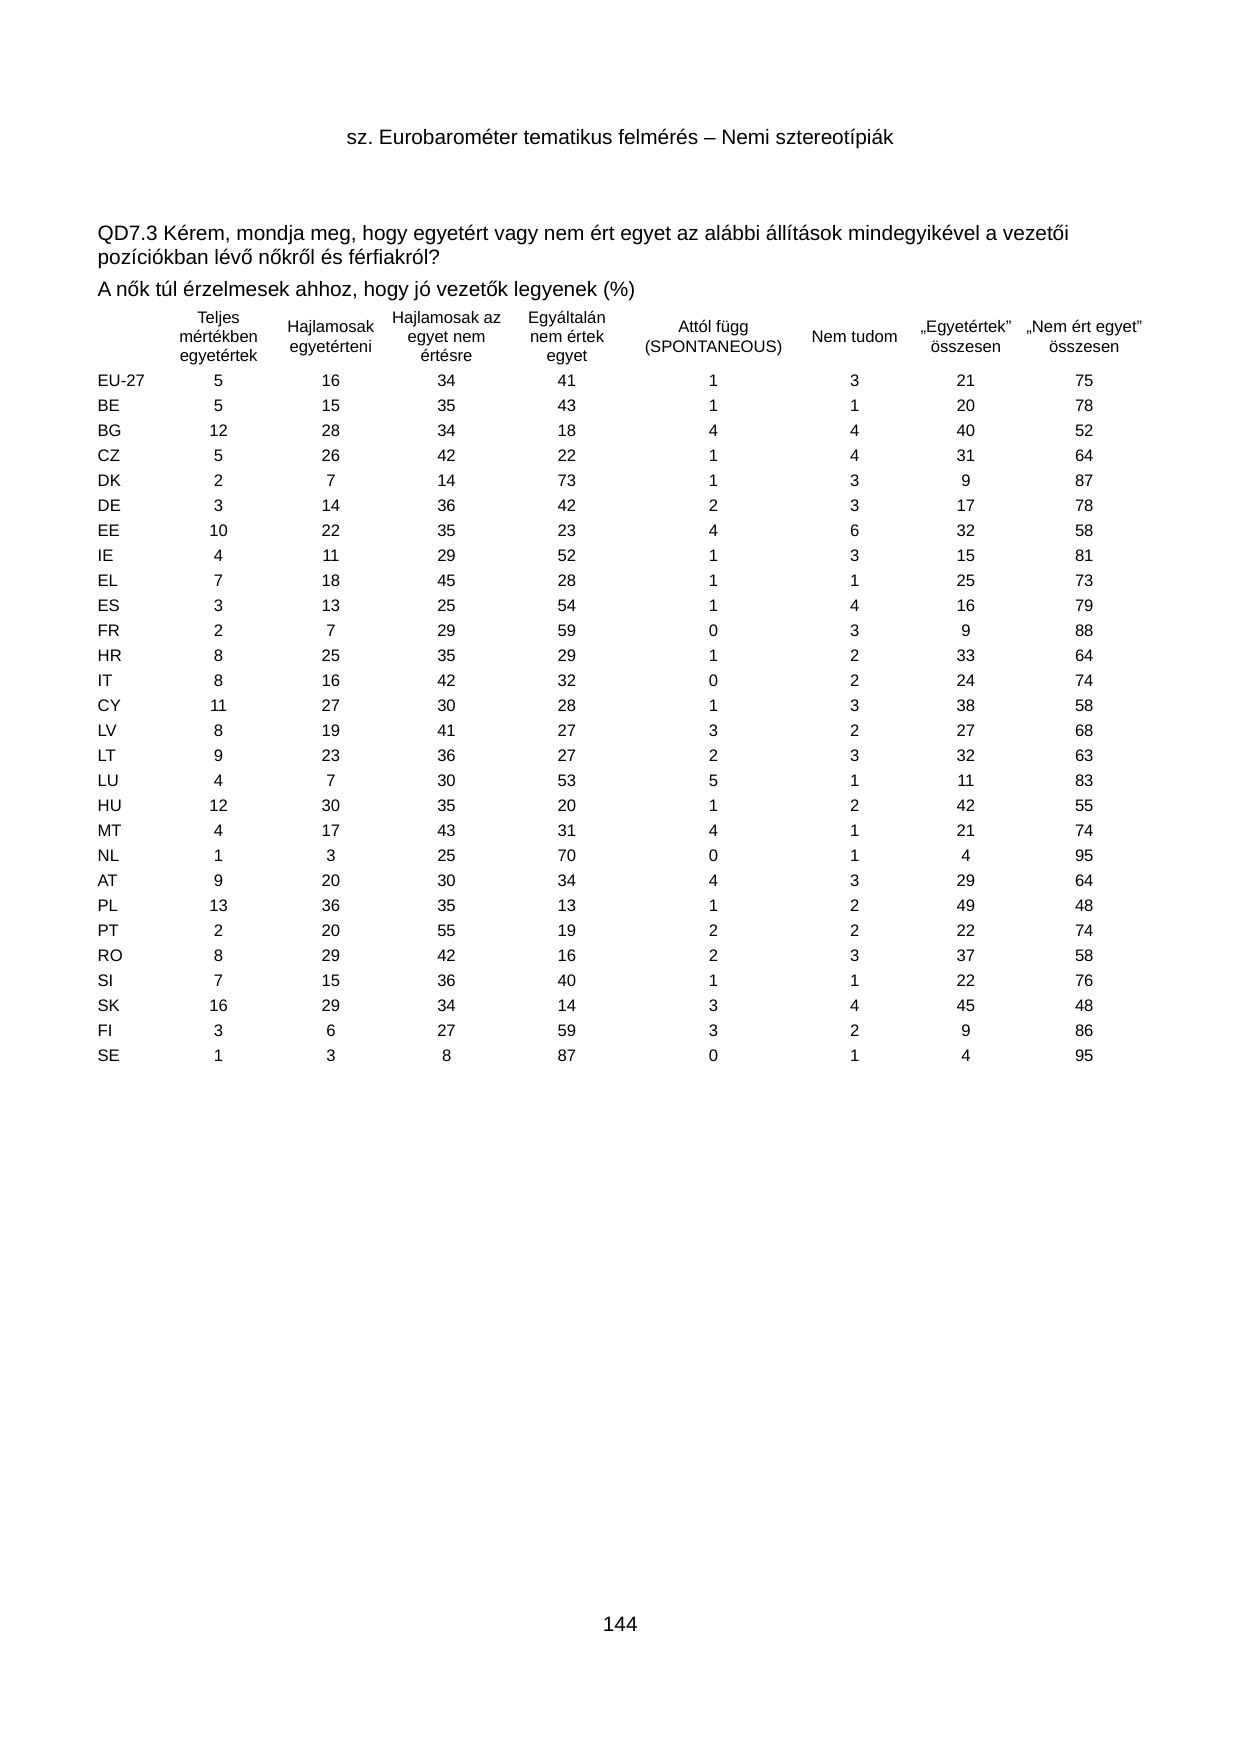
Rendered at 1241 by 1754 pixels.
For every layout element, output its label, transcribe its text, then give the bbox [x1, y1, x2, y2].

table_cell 3 [162, 493, 275, 518]
table_cell 35 [386, 393, 507, 418]
table_cell 32 [507, 668, 627, 693]
table_cell „Egyetértek” összesen [909, 305, 1022, 368]
table_cell AT [95, 868, 162, 893]
table_cell 35 [386, 518, 507, 543]
table_cell 41 [386, 718, 507, 743]
table_cell 95 [1022, 1043, 1146, 1068]
table_cell 1 [627, 368, 800, 393]
table_cell 9 [909, 1018, 1022, 1043]
table_cell 1 [162, 1043, 275, 1068]
table_cell 42 [386, 943, 507, 968]
table_cell 37 [909, 943, 1022, 968]
table_cell 7 [275, 768, 386, 793]
table_cell 58 [1022, 693, 1146, 718]
table_cell 3 [800, 493, 909, 518]
table_cell 1 [800, 968, 909, 993]
table_header QD7.3 Kérem, mondja meg, hogy egyetért vagy nem ért egyet az alábbi állítások mindegyikével a vezetői pozíciókban lévő nőkről és férfiakról? [95, 217, 1146, 272]
table_cell 25 [386, 843, 507, 868]
table_cell 59 [507, 618, 627, 643]
table_cell 1 [627, 443, 800, 468]
table_cell 2 [800, 918, 909, 943]
table_cell 3 [275, 843, 386, 868]
table_cell „Nem ért egyet” összesen [1022, 305, 1146, 368]
table_cell 1 [800, 843, 909, 868]
table_cell DK [95, 468, 162, 493]
table_cell 74 [1022, 918, 1146, 943]
table_cell 58 [1022, 943, 1146, 968]
table_cell 25 [275, 643, 386, 668]
table_cell 40 [909, 418, 1022, 443]
table_cell 2 [800, 793, 909, 818]
table_cell 29 [909, 868, 1022, 893]
table_cell 26 [275, 443, 386, 468]
table_cell 68 [1022, 718, 1146, 743]
table_cell 3 [800, 368, 909, 393]
table_cell RO [95, 943, 162, 968]
table_cell 74 [1022, 668, 1146, 693]
table_cell 49 [909, 893, 1022, 918]
table_cell 95 [1022, 843, 1146, 868]
table_cell 2 [162, 918, 275, 943]
table_cell 0 [627, 843, 800, 868]
table_cell MT [95, 818, 162, 843]
table_cell 8 [162, 643, 275, 668]
table_cell 34 [386, 418, 507, 443]
table_cell 27 [507, 718, 627, 743]
table_cell LT [95, 743, 162, 768]
table_cell 36 [386, 493, 507, 518]
table_cell HR [95, 643, 162, 668]
table_cell 8 [162, 943, 275, 968]
table_cell 34 [386, 368, 507, 393]
table_cell SK [95, 993, 162, 1018]
table_cell PL [95, 893, 162, 918]
table_cell 22 [275, 518, 386, 543]
table_cell 3 [800, 618, 909, 643]
table_cell 0 [627, 1043, 800, 1068]
table_cell 2 [800, 893, 909, 918]
table_cell 3 [627, 1018, 800, 1043]
table_cell 2 [627, 743, 800, 768]
table_cell 4 [627, 418, 800, 443]
table_cell 1 [627, 568, 800, 593]
table_cell 4 [627, 868, 800, 893]
table_cell 28 [507, 568, 627, 593]
table_cell 27 [275, 693, 386, 718]
table_cell 2 [800, 668, 909, 693]
table_cell 8 [386, 1043, 507, 1068]
table_cell 1 [627, 968, 800, 993]
table_cell 75 [1022, 368, 1146, 393]
table_cell 9 [162, 868, 275, 893]
table_cell 9 [909, 468, 1022, 493]
table_cell Egyáltalán nem értek egyet [507, 305, 627, 368]
table_cell 5 [162, 368, 275, 393]
table_cell 27 [386, 1018, 507, 1043]
table_cell 21 [909, 368, 1022, 393]
table_cell 4 [800, 418, 909, 443]
table_cell 11 [275, 543, 386, 568]
table_cell 4 [909, 843, 1022, 868]
table_cell 41 [507, 368, 627, 393]
table_cell Teljes mértékben egyetértek [162, 305, 275, 368]
table_cell 30 [386, 693, 507, 718]
table_cell EL [95, 568, 162, 593]
table_cell 3 [800, 743, 909, 768]
table_cell 31 [909, 443, 1022, 468]
table_cell 6 [800, 518, 909, 543]
table_cell 48 [1022, 893, 1146, 918]
table_cell 1 [627, 468, 800, 493]
table_cell 21 [909, 818, 1022, 843]
table_cell LU [95, 768, 162, 793]
table_cell 1 [800, 818, 909, 843]
table_cell 1 [800, 1043, 909, 1068]
table_cell Attól függ (SPONTANEOUS) [627, 305, 800, 368]
table_cell 4 [162, 818, 275, 843]
table_cell 38 [909, 693, 1022, 718]
table_cell 5 [627, 768, 800, 793]
table_cell Hajlamosak az egyet nem értésre [386, 305, 507, 368]
table_cell DE [95, 493, 162, 518]
table_cell 1 [627, 693, 800, 718]
table_cell 20 [275, 918, 386, 943]
table_cell 2 [800, 643, 909, 668]
table_cell 15 [275, 968, 386, 993]
table_cell 31 [507, 818, 627, 843]
table_cell 81 [1022, 543, 1146, 568]
table_cell 25 [386, 593, 507, 618]
table_cell 27 [909, 718, 1022, 743]
table_cell 17 [275, 818, 386, 843]
table_cell 1 [627, 643, 800, 668]
table_cell 20 [507, 793, 627, 818]
table_cell 16 [909, 593, 1022, 618]
table_cell 2 [627, 493, 800, 518]
table_cell 32 [909, 743, 1022, 768]
table_cell 2 [627, 943, 800, 968]
table_cell 53 [507, 768, 627, 793]
table_cell 28 [275, 418, 386, 443]
table_cell 30 [386, 768, 507, 793]
table_cell 34 [386, 993, 507, 1018]
table_cell 88 [1022, 618, 1146, 643]
table_cell 64 [1022, 443, 1146, 468]
table_cell 36 [386, 968, 507, 993]
table_cell 13 [507, 893, 627, 918]
table_cell 22 [909, 918, 1022, 943]
table_cell 4 [800, 443, 909, 468]
table_cell 24 [909, 668, 1022, 693]
table_cell 20 [909, 393, 1022, 418]
table_cell 1 [627, 543, 800, 568]
table_cell BG [95, 418, 162, 443]
table_cell 3 [800, 693, 909, 718]
table_cell 23 [507, 518, 627, 543]
table_cell 58 [1022, 518, 1146, 543]
table_cell 45 [909, 993, 1022, 1018]
table_cell 29 [507, 643, 627, 668]
table_cell 3 [627, 718, 800, 743]
table_cell 19 [275, 718, 386, 743]
table_cell 11 [909, 768, 1022, 793]
table_cell 33 [909, 643, 1022, 668]
table_cell 87 [507, 1043, 627, 1068]
table_cell 22 [507, 443, 627, 468]
table_cell 8 [162, 668, 275, 693]
table_cell EE [95, 518, 162, 543]
table_cell 29 [275, 943, 386, 968]
table_cell 14 [507, 993, 627, 1018]
table_cell 18 [275, 568, 386, 593]
table_cell 2 [800, 718, 909, 743]
table_cell 12 [162, 793, 275, 818]
table_cell 43 [386, 818, 507, 843]
table_cell EU-27 [95, 368, 162, 393]
table_cell SI [95, 968, 162, 993]
table_cell 14 [386, 468, 507, 493]
table_cell 16 [275, 368, 386, 393]
table_cell 5 [162, 393, 275, 418]
table_cell 4 [800, 593, 909, 618]
table_cell 35 [386, 643, 507, 668]
table_cell 0 [627, 618, 800, 643]
table_cell 78 [1022, 493, 1146, 518]
table_cell FI [95, 1018, 162, 1043]
table_cell 22 [909, 968, 1022, 993]
table_cell 15 [909, 543, 1022, 568]
table_cell 54 [507, 593, 627, 618]
table_cell 55 [386, 918, 507, 943]
table_cell 25 [909, 568, 1022, 593]
table_cell HU [95, 793, 162, 818]
table_cell 29 [275, 993, 386, 1018]
table_cell 13 [275, 593, 386, 618]
table_cell 16 [162, 993, 275, 1018]
table_cell 1 [627, 893, 800, 918]
table_cell 2 [800, 1018, 909, 1043]
table_cell 63 [1022, 743, 1146, 768]
table_cell 42 [507, 493, 627, 518]
table_cell 7 [162, 568, 275, 593]
table_cell 20 [275, 868, 386, 893]
table_cell 3 [627, 993, 800, 1018]
table_cell 36 [386, 743, 507, 768]
table_cell 19 [507, 918, 627, 943]
table_cell 10 [162, 518, 275, 543]
table_cell 59 [507, 1018, 627, 1043]
table_cell 1 [162, 843, 275, 868]
table_cell 5 [162, 443, 275, 468]
table_cell 4 [909, 1043, 1022, 1068]
table_cell 1 [800, 568, 909, 593]
table_cell 35 [386, 893, 507, 918]
table_cell 42 [386, 443, 507, 468]
table_cell 40 [507, 968, 627, 993]
table_cell 1 [627, 593, 800, 618]
table_cell 70 [507, 843, 627, 868]
table_cell 48 [1022, 993, 1146, 1018]
table_cell 34 [507, 868, 627, 893]
table_cell 78 [1022, 393, 1146, 418]
table_cell 28 [507, 693, 627, 718]
table_cell NL [95, 843, 162, 868]
table_cell 17 [909, 493, 1022, 518]
table_cell 11 [162, 693, 275, 718]
table_cell 2 [627, 918, 800, 943]
table_cell 9 [162, 743, 275, 768]
table_cell 30 [386, 868, 507, 893]
table_cell 1 [627, 393, 800, 418]
table_cell 1 [627, 793, 800, 818]
table_cell BE [95, 393, 162, 418]
table_cell 4 [162, 543, 275, 568]
table_cell 4 [627, 518, 800, 543]
table_cell 36 [275, 893, 386, 918]
table_cell A nők túl érzelmesek ahhoz, hogy jó vezetők legyenek (%) [95, 273, 1146, 305]
table_cell 42 [909, 793, 1022, 818]
table_cell 79 [1022, 593, 1146, 618]
table_cell ES [95, 593, 162, 618]
table_cell 3 [800, 943, 909, 968]
table_cell 64 [1022, 643, 1146, 668]
table_cell 35 [386, 793, 507, 818]
table_cell 23 [275, 743, 386, 768]
table_cell 4 [162, 768, 275, 793]
table_cell 18 [507, 418, 627, 443]
table_cell 3 [162, 593, 275, 618]
table_cell CY [95, 693, 162, 718]
table_cell 3 [800, 468, 909, 493]
table_cell 64 [1022, 868, 1146, 893]
table_cell 3 [800, 543, 909, 568]
table_cell Nem tudom [800, 305, 909, 368]
table_cell 76 [1022, 968, 1146, 993]
table_cell 16 [507, 943, 627, 968]
table_cell 30 [275, 793, 386, 818]
table_cell 2 [162, 618, 275, 643]
table_cell 29 [386, 618, 507, 643]
table_cell 29 [386, 543, 507, 568]
table_cell FR [95, 618, 162, 643]
table_cell 83 [1022, 768, 1146, 793]
table_cell 15 [275, 393, 386, 418]
table_cell 86 [1022, 1018, 1146, 1043]
table_cell 6 [275, 1018, 386, 1043]
table_cell 14 [275, 493, 386, 518]
table_cell 7 [275, 618, 386, 643]
table_cell 27 [507, 743, 627, 768]
table_cell 2 [162, 468, 275, 493]
table_cell SE [95, 1043, 162, 1068]
table_cell 43 [507, 393, 627, 418]
table_cell 4 [800, 993, 909, 1018]
table_cell 74 [1022, 818, 1146, 843]
table_cell 73 [1022, 568, 1146, 593]
table_cell LV [95, 718, 162, 743]
table_cell 3 [275, 1043, 386, 1068]
table_cell 42 [386, 668, 507, 693]
table_cell 3 [800, 868, 909, 893]
table_cell 16 [275, 668, 386, 693]
table_cell Hajlamosak egyetérteni [275, 305, 386, 368]
table_cell 45 [386, 568, 507, 593]
table_cell 12 [162, 418, 275, 443]
table_cell CZ [95, 443, 162, 468]
table_cell 87 [1022, 468, 1146, 493]
table_cell 7 [162, 968, 275, 993]
table_cell 9 [909, 618, 1022, 643]
table_cell 52 [507, 543, 627, 568]
table_cell 32 [909, 518, 1022, 543]
table_cell [95, 305, 162, 368]
table_cell 7 [275, 468, 386, 493]
table_cell 1 [800, 393, 909, 418]
table_cell 52 [1022, 418, 1146, 443]
table_cell PT [95, 918, 162, 943]
table_cell 55 [1022, 793, 1146, 818]
table_cell IE [95, 543, 162, 568]
table_cell 1 [800, 768, 909, 793]
table_cell 73 [507, 468, 627, 493]
table_cell 4 [627, 818, 800, 843]
table_cell 0 [627, 668, 800, 693]
table_cell IT [95, 668, 162, 693]
table_cell 13 [162, 893, 275, 918]
table_cell 8 [162, 718, 275, 743]
table_cell 3 [162, 1018, 275, 1043]
